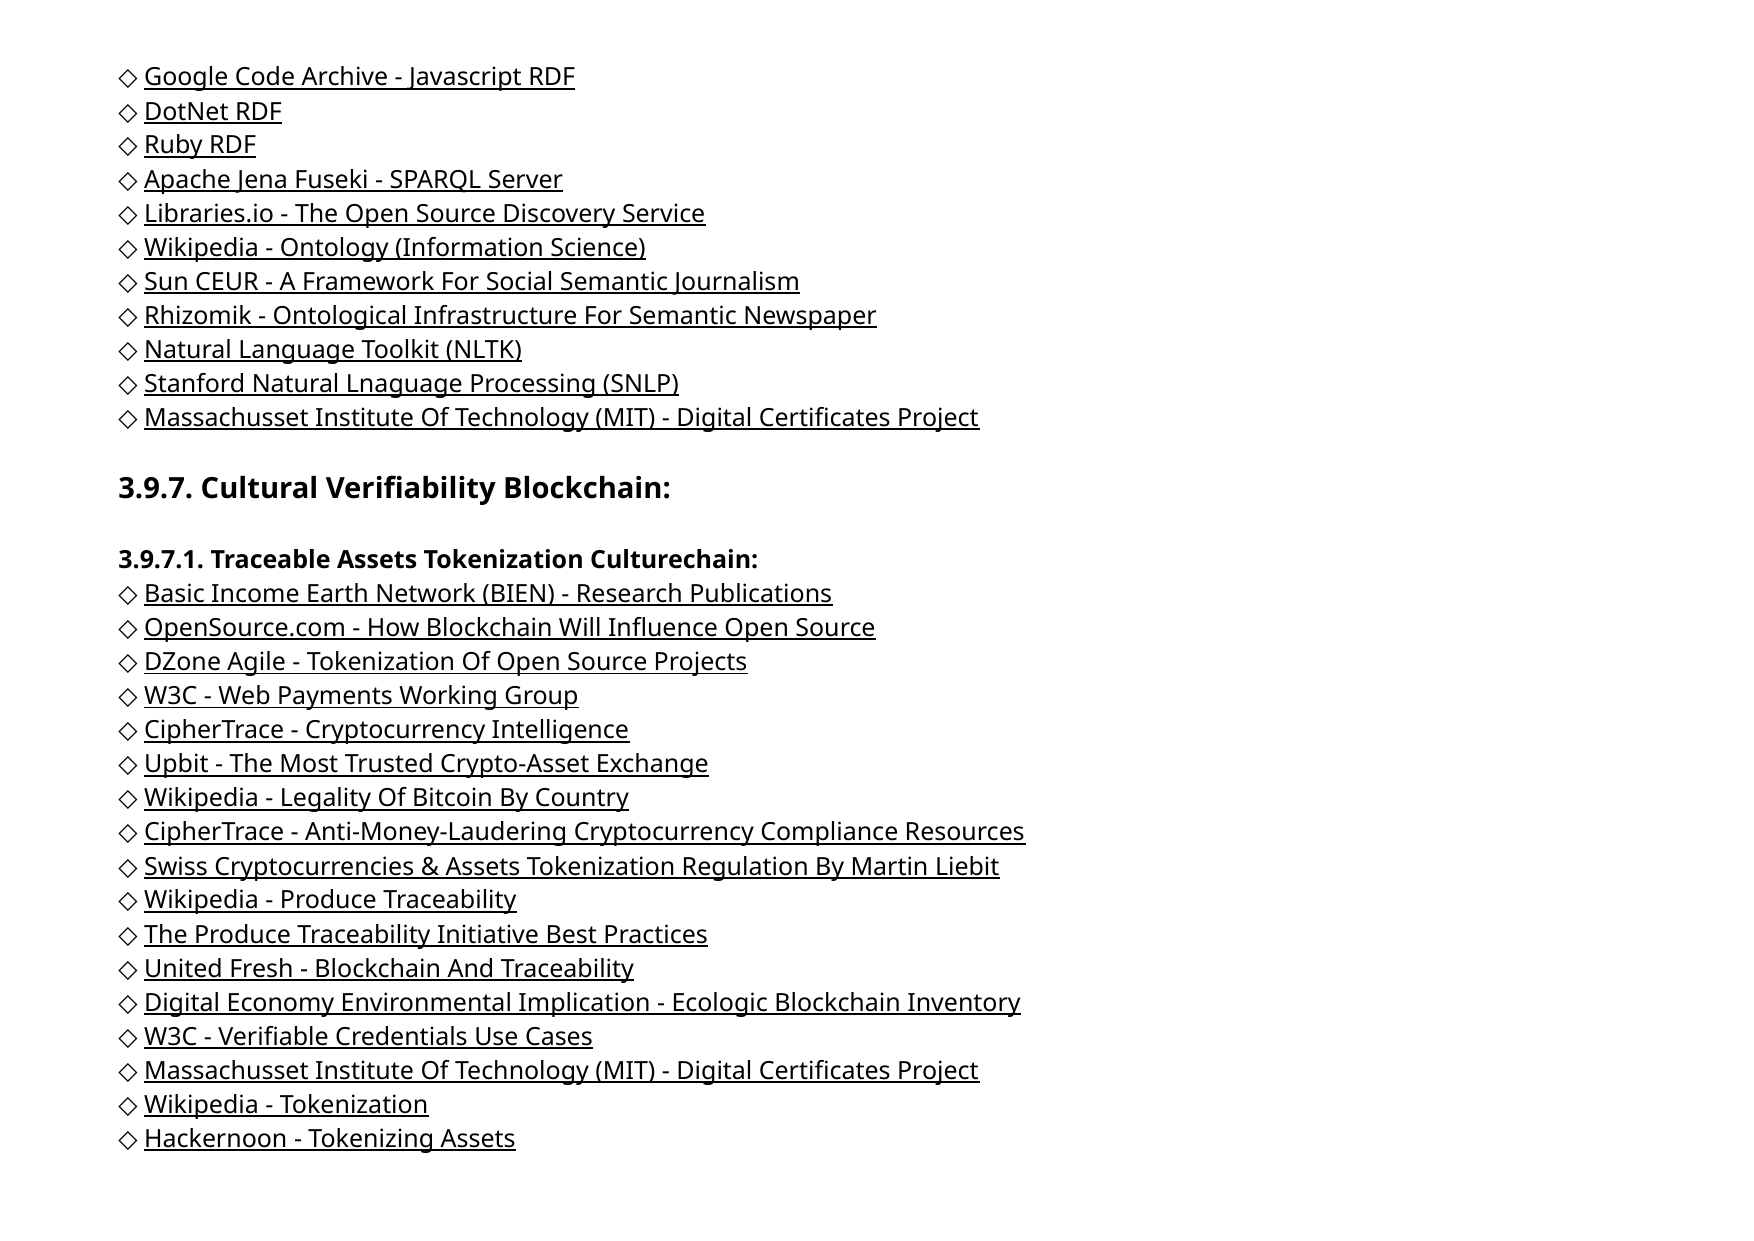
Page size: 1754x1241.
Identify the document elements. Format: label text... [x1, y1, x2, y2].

subtitle ◇ Sun CEUR - A Framework For Social Semantic Journalism [118, 263, 1695, 297]
subtitle ◇ Wikipedia - Tokenization [118, 1087, 1695, 1121]
subtitle ◇ Upbit - The Most Trusted Crypto-Asset Exchange [118, 746, 1695, 780]
subtitle ◇ OpenSource.com - How Blockchain Will Influence Open Source [118, 610, 1695, 644]
subtitle ◇ W3C - Verifiable Credentials Use Cases [118, 1018, 1695, 1052]
subtitle ◇ W3C - Web Payments Working Group [118, 678, 1695, 712]
subtitle ◇ CipherTrace - Anti-Money-Laudering Cryptocurrency Compliance Resources [118, 814, 1695, 848]
subtitle ◇ Stanford Natural Lnaguage Processing (SNLP) [118, 366, 1695, 400]
subtitle ◇ Apache Jena Fuseki - SPARQL Server [118, 161, 1695, 195]
text 3.9.7. Cultural Verifiability Blockchain: [118, 468, 1695, 507]
subtitle ◇ Swiss Cryptocurrencies & Assets Tokenization Regulation By Martin Liebit [118, 848, 1695, 882]
subtitle ◇ Basic Income Earth Network (BIEN) - Research Publications [118, 576, 1695, 610]
subtitle ◇ United Fresh - Blockchain And Traceability [118, 950, 1695, 984]
subtitle ◇ Massachusset Institute Of Technology (MIT) - Digital Certificates Project [118, 400, 1695, 434]
text 3.9.7.1. Traceable Assets Tokenization Culturechain: [118, 542, 1695, 576]
subtitle ◇ Rhizomik - Ontological Infrastructure For Semantic Newspaper [118, 297, 1695, 332]
subtitle ◇ DZone Agile - Tokenization Of Open Source Projects [118, 644, 1695, 678]
subtitle ◇ Wikipedia - Ontology (Information Science) [118, 229, 1695, 263]
subtitle ◇ The Produce Traceability Initiative Best Practices [118, 916, 1695, 950]
subtitle ◇ Massachusset Institute Of Technology (MIT) - Digital Certificates Project [118, 1052, 1695, 1087]
subtitle ◇ Natural Language Toolkit (NLTK) [118, 332, 1695, 366]
subtitle ◇ Ruby RDF [118, 127, 1695, 161]
subtitle ◇ Libraries.io - The Open Source Discovery Service [118, 195, 1695, 229]
subtitle ◇ Hackernoon - Tokenizing Assets [118, 1121, 1695, 1155]
subtitle ◇ CipherTrace - Cryptocurrency Intelligence [118, 712, 1695, 746]
subtitle ◇ Wikipedia - Produce Traceability [118, 882, 1695, 916]
subtitle ◇ DotNet RDF [118, 93, 1695, 127]
subtitle ◇ Google Code Archive - Javascript RDF [118, 59, 1695, 93]
subtitle ◇ Wikipedia - Legality Of Bitcoin By Country [118, 780, 1695, 814]
subtitle ◇ Digital Economy Environmental Implication - Ecologic Blockchain Inventory [118, 984, 1695, 1018]
